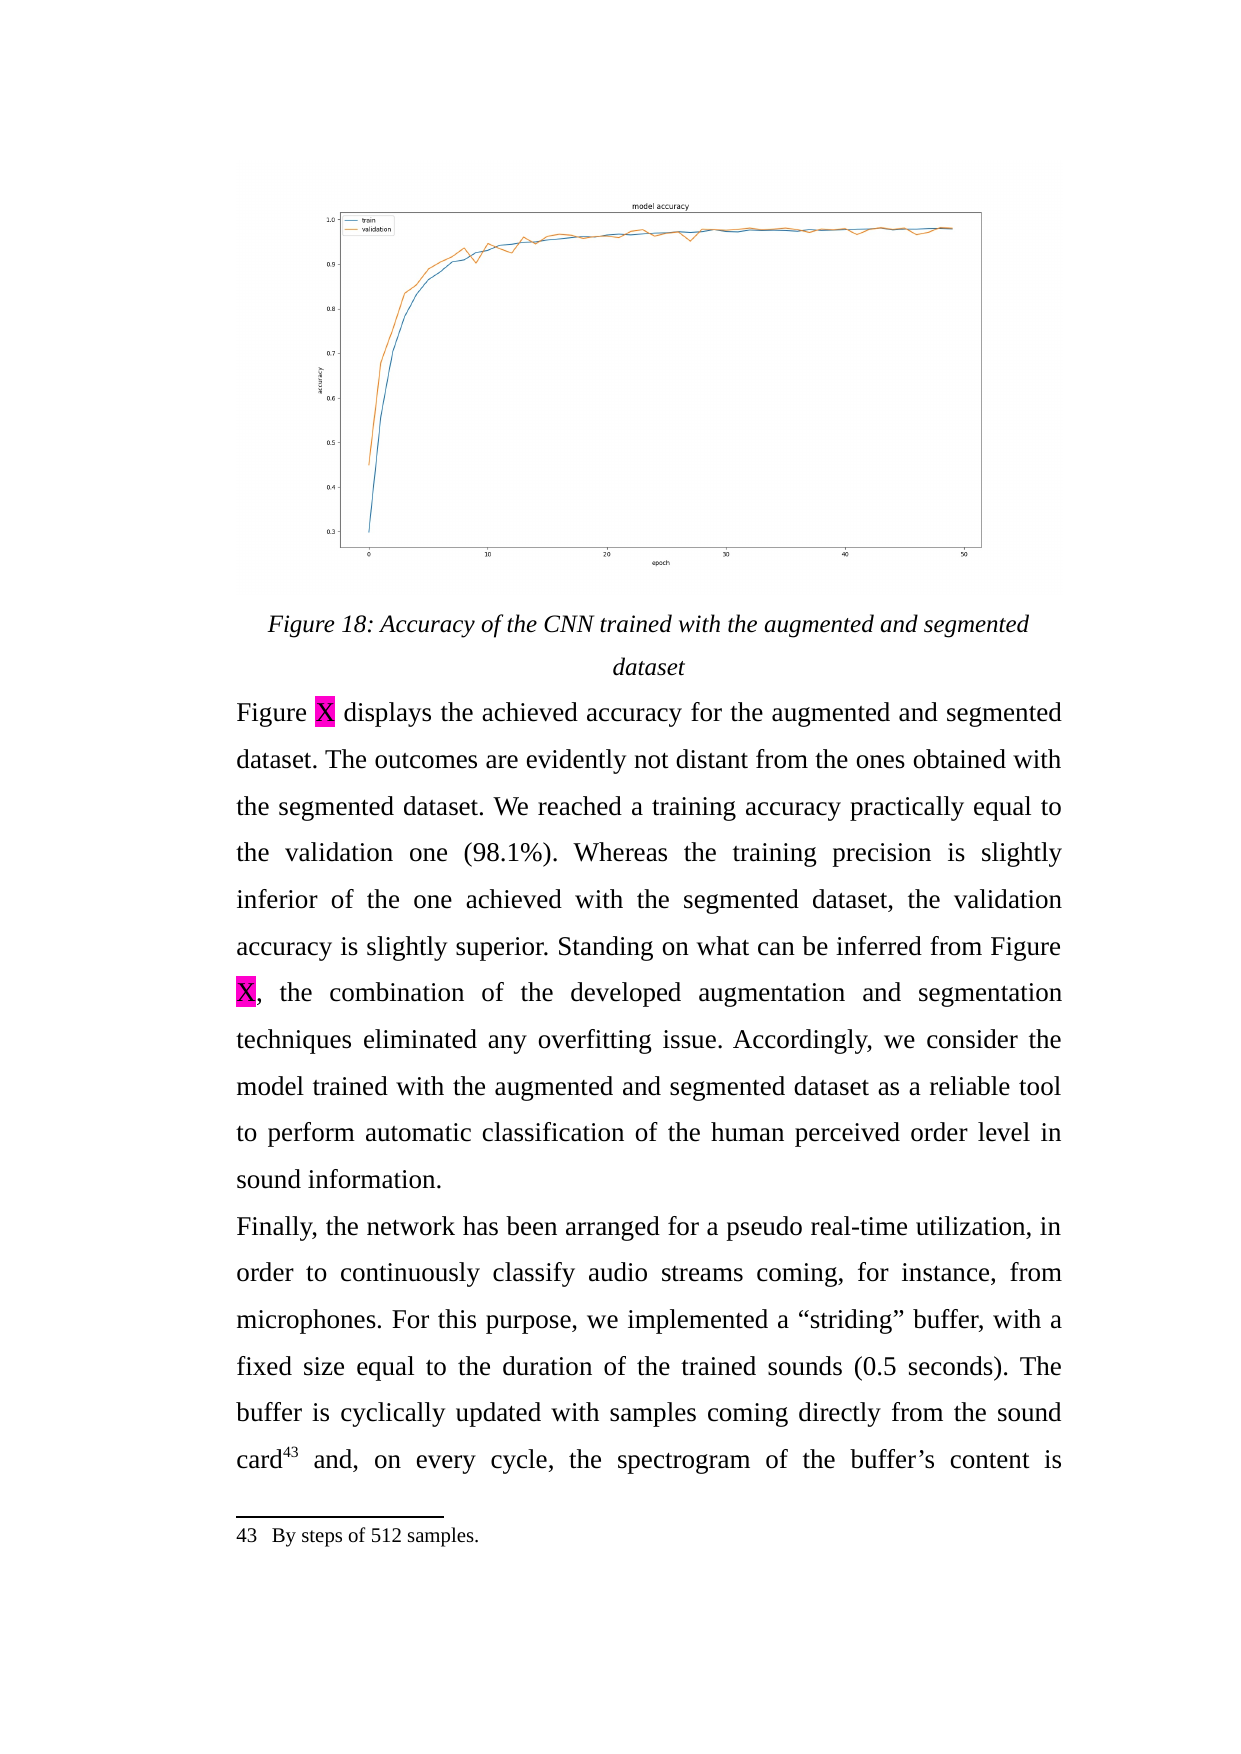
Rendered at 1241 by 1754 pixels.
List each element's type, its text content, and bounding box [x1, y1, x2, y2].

text Figure X displays the achieved accuracy for the augmented and segmented dataset. The outcomes are evidently not distant from the ones obtained with the segmented dataset. We reached a training accuracy practically equal to the validation one (98.1%). Whereas the training precision is slightly inferior of the one achieved with the segmented dataset, the validation accuracy is slightly superior. Standing on what can be inferred from Figure X, the combination of the developed augmentation and segmentation techniques eliminated any overfitting issue. Accordingly, we consider the model trained with the augmented and segmented dataset as a reliable tool to perform automatic classification of the human perceived order level in sound information. [236, 681, 1063, 1194]
text Finally, the network has been arranged for a pseudo real-time utilization, in order to continuously classify audio streams coming, for instance, from microphones. For this purpose, we implemented a “striding” buffer, with a fixed size equal to the duration of the trained sounds (0.5 seconds). The buffer is cyclically updated with samples coming directly from the sound card and, on every cycle, the spectrogram of the buffer’s content is [236, 1210, 1063, 1474]
text Figure 18: Accuracy of the CNN trained with the augmented and segmented dataset [236, 595, 1063, 681]
picture [236, 160, 1063, 595]
text By steps of 512 samples. [236, 1523, 1063, 1547]
